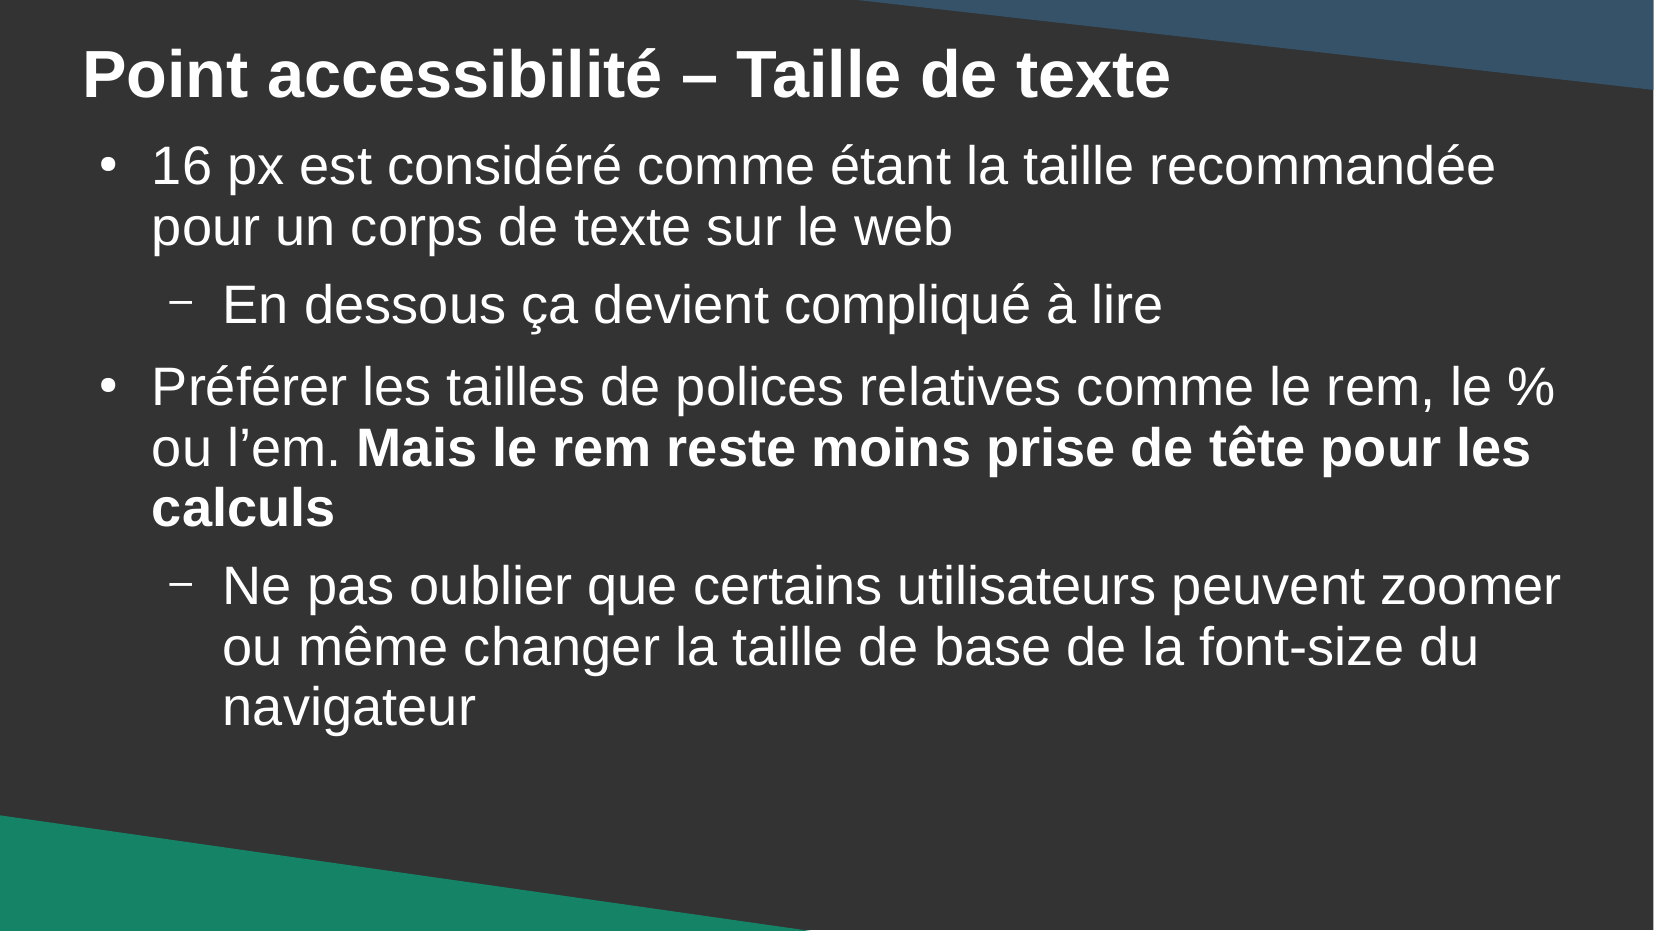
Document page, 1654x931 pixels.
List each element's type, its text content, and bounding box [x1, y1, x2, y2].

text_box [857, 0, 1654, 90]
text_box [0, 815, 811, 931]
title Point accessibilité – Taille de texte [82, 37, 1571, 122]
list 16 px est considéré comme étant la taille recommandée pour un corps de texte sur le web En dessous ça devient compliqué à lire Préférer les tailles de polices relatives comme le rem, le % ou l’em. Mais le rem reste moins prise de tête pour les calculs Ne pas oublier que certains utilisateurs peuvent zoomer ou même changer la taille de base de la font-size du navigateur [80, 135, 1605, 780]
